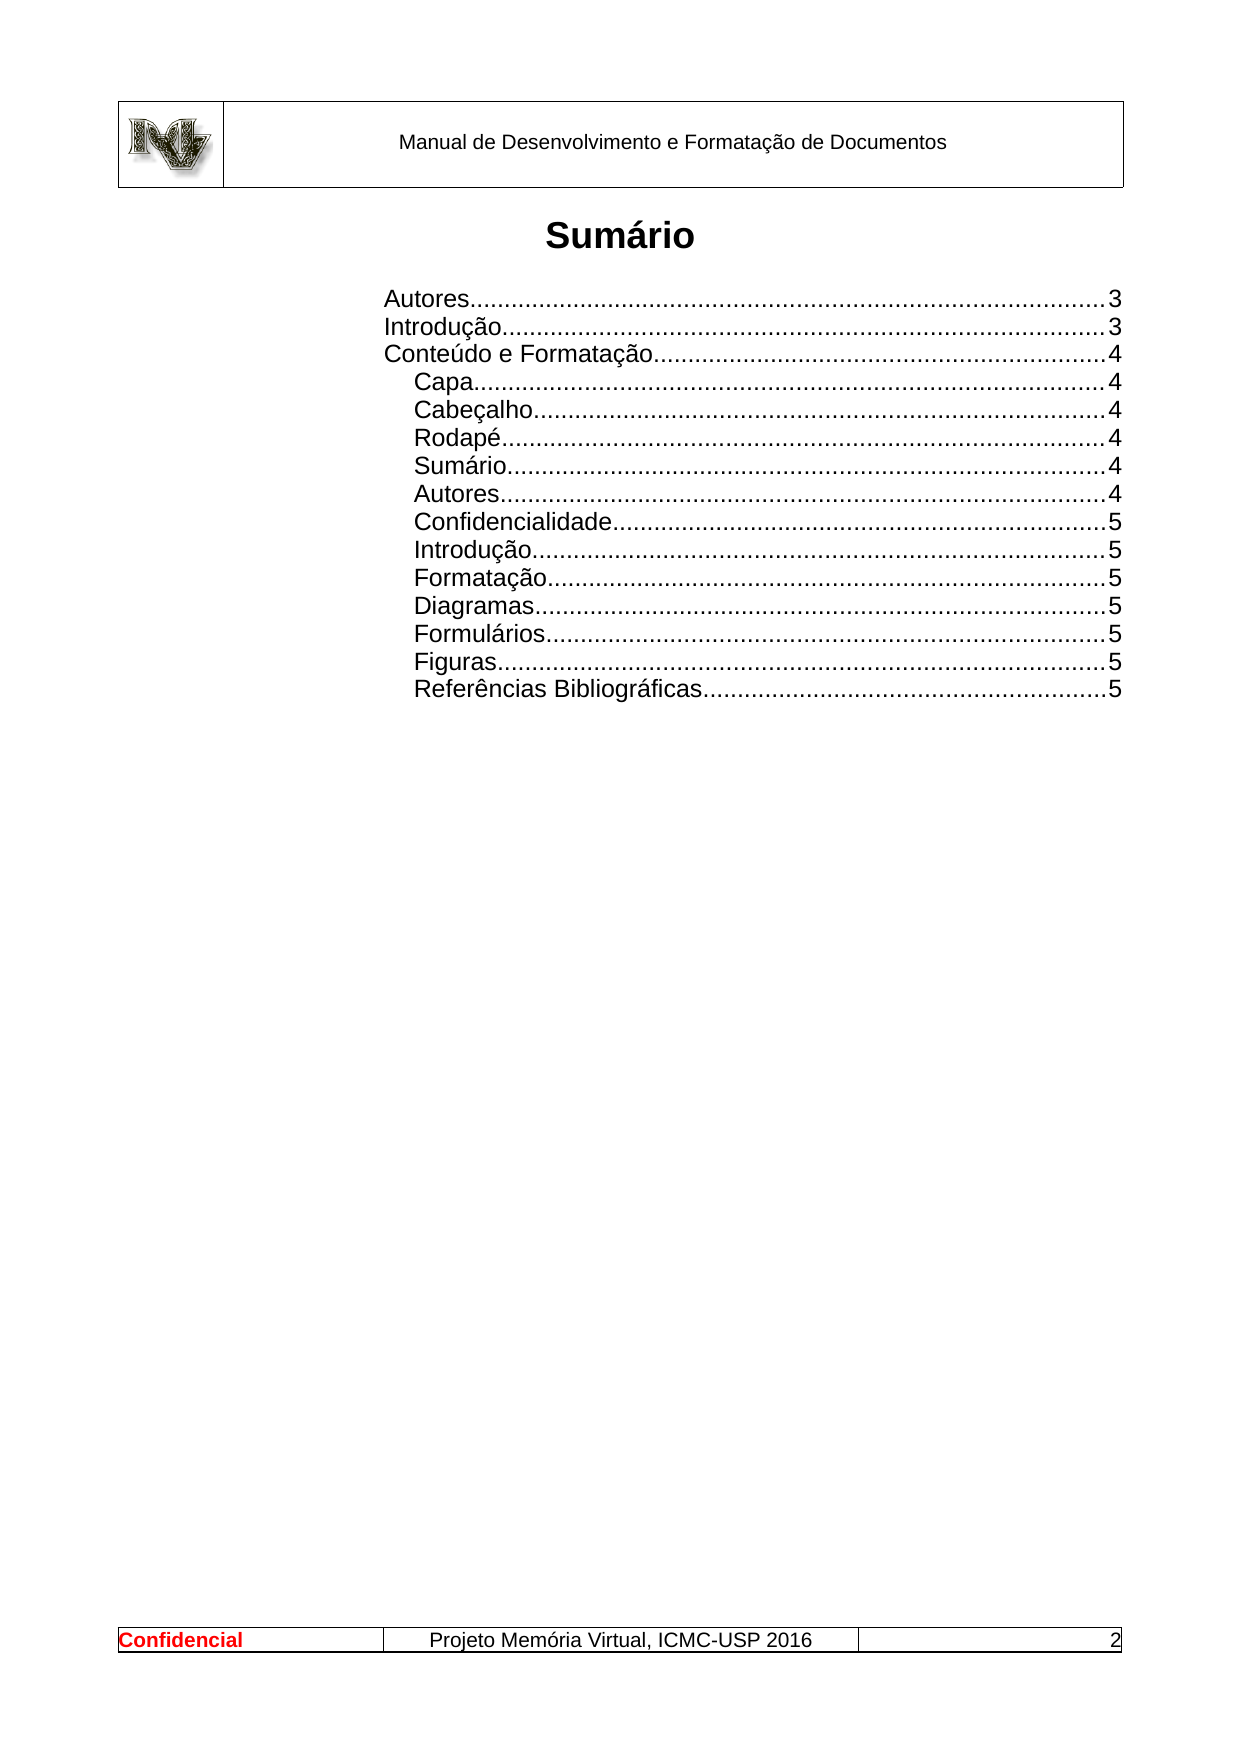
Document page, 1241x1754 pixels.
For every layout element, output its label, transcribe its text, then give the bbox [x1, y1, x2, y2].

text Formatação 5 [413, 564, 1122, 592]
picture [123, 106, 214, 182]
text Sumário [118, 215, 1122, 257]
text Sumário 4 [413, 452, 1122, 480]
text Diagramas 5 [413, 592, 1122, 619]
text Autores 4 [413, 480, 1122, 508]
text Formulários 5 [413, 619, 1122, 647]
text Rodapé 4 [413, 424, 1122, 452]
text Introdução 5 [413, 536, 1122, 564]
text Capa 4 [413, 368, 1122, 396]
text Conteúdo e Formatação 4 [383, 340, 1122, 368]
text Figuras 5 [413, 647, 1122, 675]
text Autores 3 [383, 284, 1122, 312]
text Referências Bibliográficas 5 [413, 675, 1122, 703]
text Introdução 3 [383, 312, 1122, 340]
text Cabeçalho 4 [413, 396, 1122, 424]
text Confidencialidade 5 [413, 508, 1122, 536]
